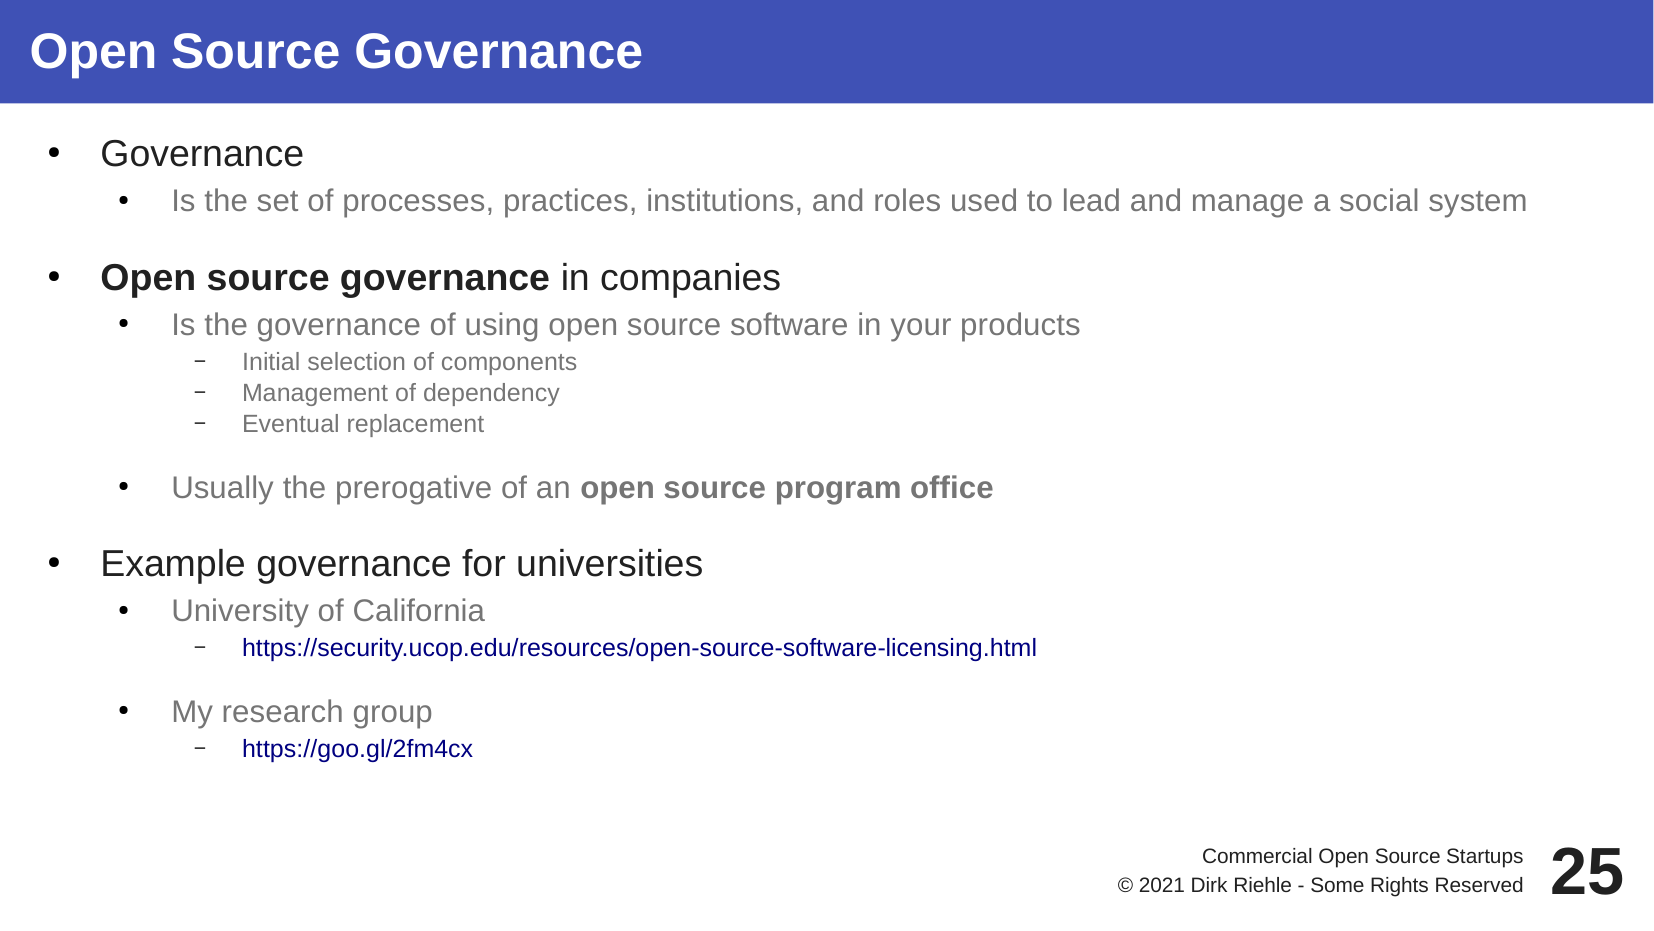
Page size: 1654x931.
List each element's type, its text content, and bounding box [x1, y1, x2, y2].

title Open Source Governance [0, 0, 1654, 104]
list Governance Is the set of processes, practices, institutions, and roles used to lead and manage a social system Open source governance in companies Is the governance of using open source software in your products Initial selection of components Management of dependency Eventual replacement Usually the prerogative of an open source program office Example governance for universities University of California https://security.ucop.edu/resources/open-source-software-licensing.html My research group https://goo.gl/2fm4cx [29, 132, 1625, 813]
